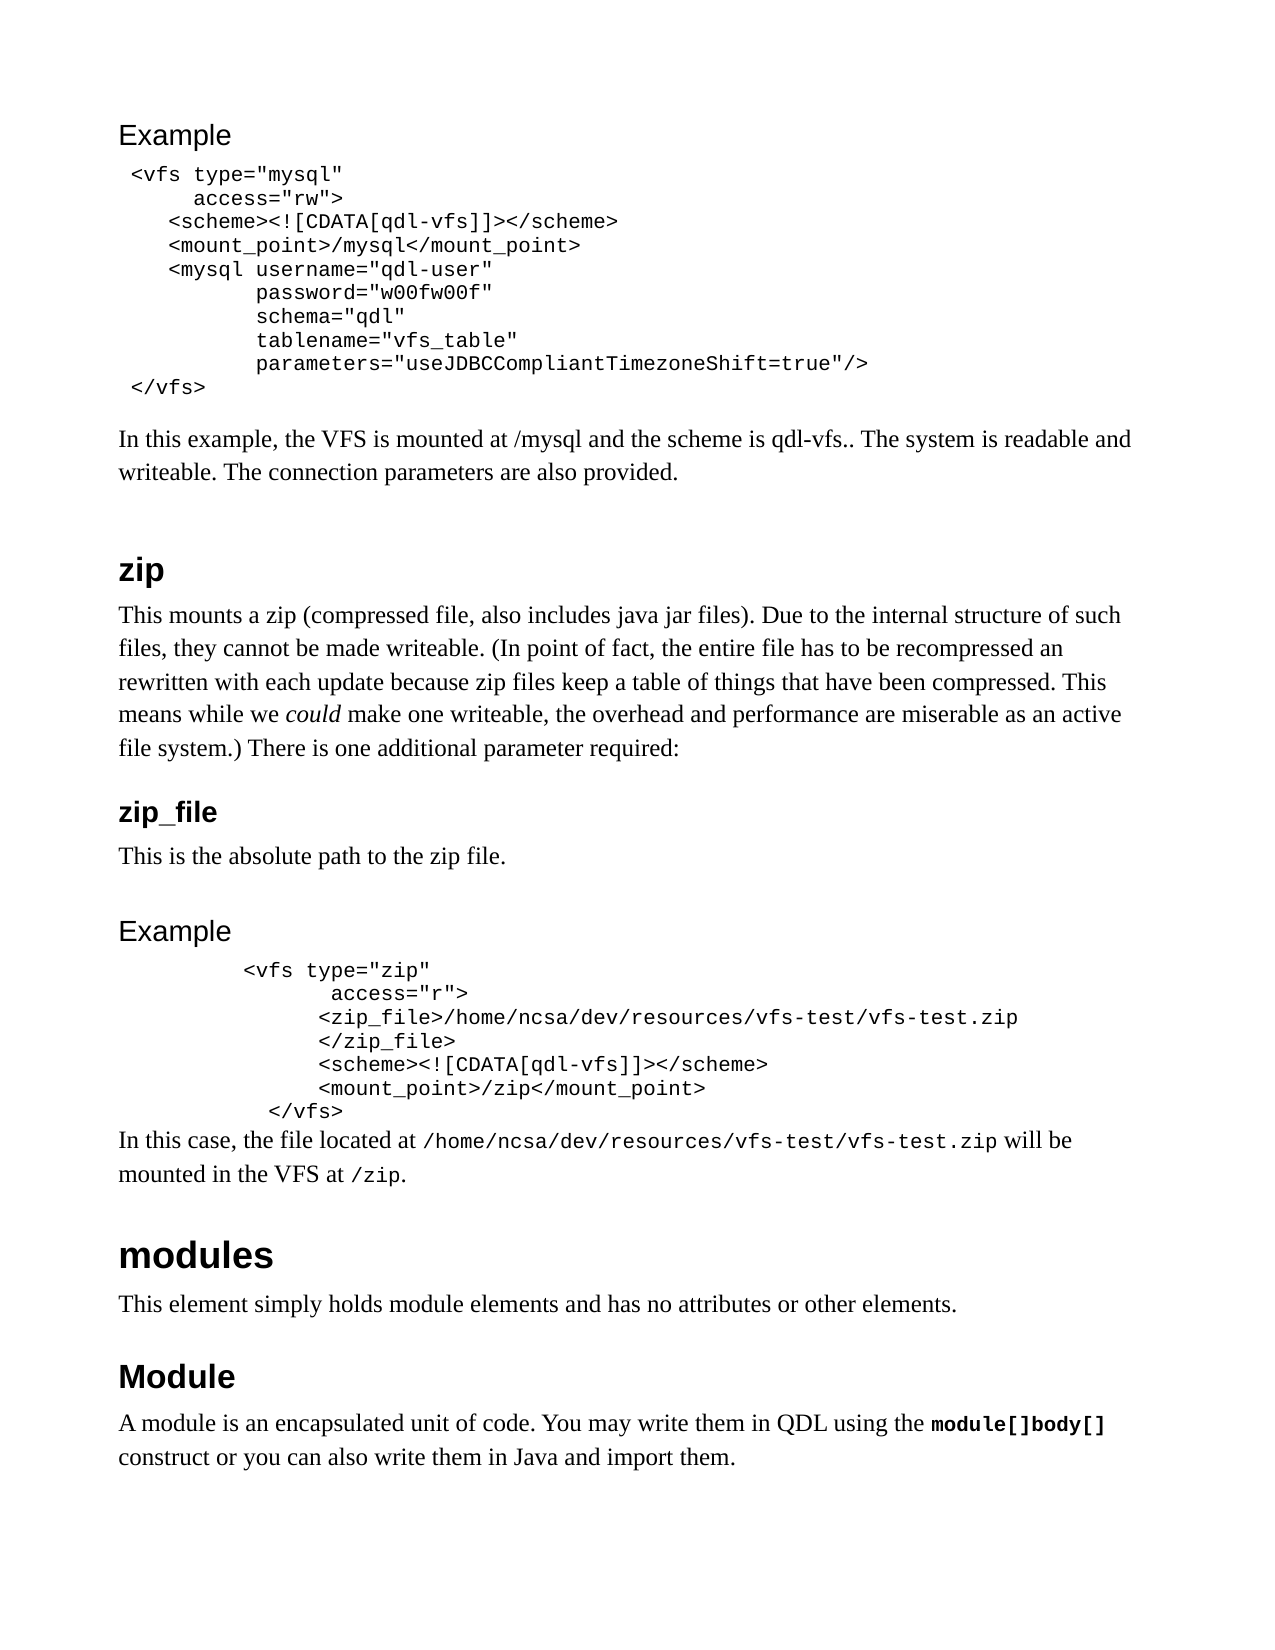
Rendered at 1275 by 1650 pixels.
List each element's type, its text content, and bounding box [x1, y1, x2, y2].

text This is the absolute path to the zip file. [118, 841, 1157, 870]
text This element simply holds module elements and has no attributes or other elements. [118, 1289, 1157, 1317]
text <vfs type="zip" [118, 960, 1157, 983]
subtitle zip [118, 549, 1157, 588]
text </zip_file> [118, 1031, 1157, 1054]
text tablename="vfs_table" [118, 330, 1157, 353]
text <scheme><![CDATA[qdl-vfs]]></scheme> [118, 211, 1157, 235]
subtitle Example [118, 914, 1157, 947]
text In this example, the VFS is mounted at /mysql and the scheme is qdl-vfs.. The system is readable and writeable. The connection parameters are also provided. [118, 424, 1157, 486]
text <mount_point>/mysql</mount_point> [118, 235, 1157, 259]
subtitle zip_file [118, 795, 1157, 828]
text access="rw"> [118, 188, 1157, 211]
subtitle Example [118, 118, 1157, 152]
text access="r"> [118, 983, 1157, 1007]
text </vfs> [118, 1102, 1157, 1125]
text <scheme><![CDATA[qdl-vfs]]></scheme> [118, 1054, 1157, 1078]
subtitle Module [118, 1357, 1157, 1396]
text </vfs> [118, 377, 1157, 401]
text A module is an encapsulated unit of code. You may write them in QDL using the module[]body[] construct or you can also write them in Java and import them. [118, 1408, 1157, 1471]
text <mount_point>/zip</mount_point> [118, 1078, 1157, 1102]
text <vfs type="mysql" [118, 164, 1157, 188]
text In this case, the file located at /home/ncsa/dev/resources/vfs-test/vfs-test.zip will be mounted in the VFS at /zip. [118, 1125, 1157, 1189]
text password="w00fw00f" [118, 282, 1157, 306]
text <zip_file>/home/ncsa/dev/resources/vfs-test/vfs-test.zip [118, 1007, 1157, 1031]
text <mysql username="qdl-user" [118, 259, 1157, 282]
subtitle modules [118, 1233, 1157, 1276]
text This mounts a zip (compressed file, also includes java jar files). Due to the internal structure of such files, they cannot be made writeable. (In point of fact, the entire file has to be recompressed an rewritten with each update because zip files keep a table of things that have been compressed. This means while we could make one writeable, the overhead and performance are miserable as an active file system.) There is one additional parameter required: [118, 601, 1157, 761]
text parameters="useJDBCCompliantTimezoneShift=true"/> [118, 353, 1157, 377]
text schema="qdl" [118, 306, 1157, 330]
